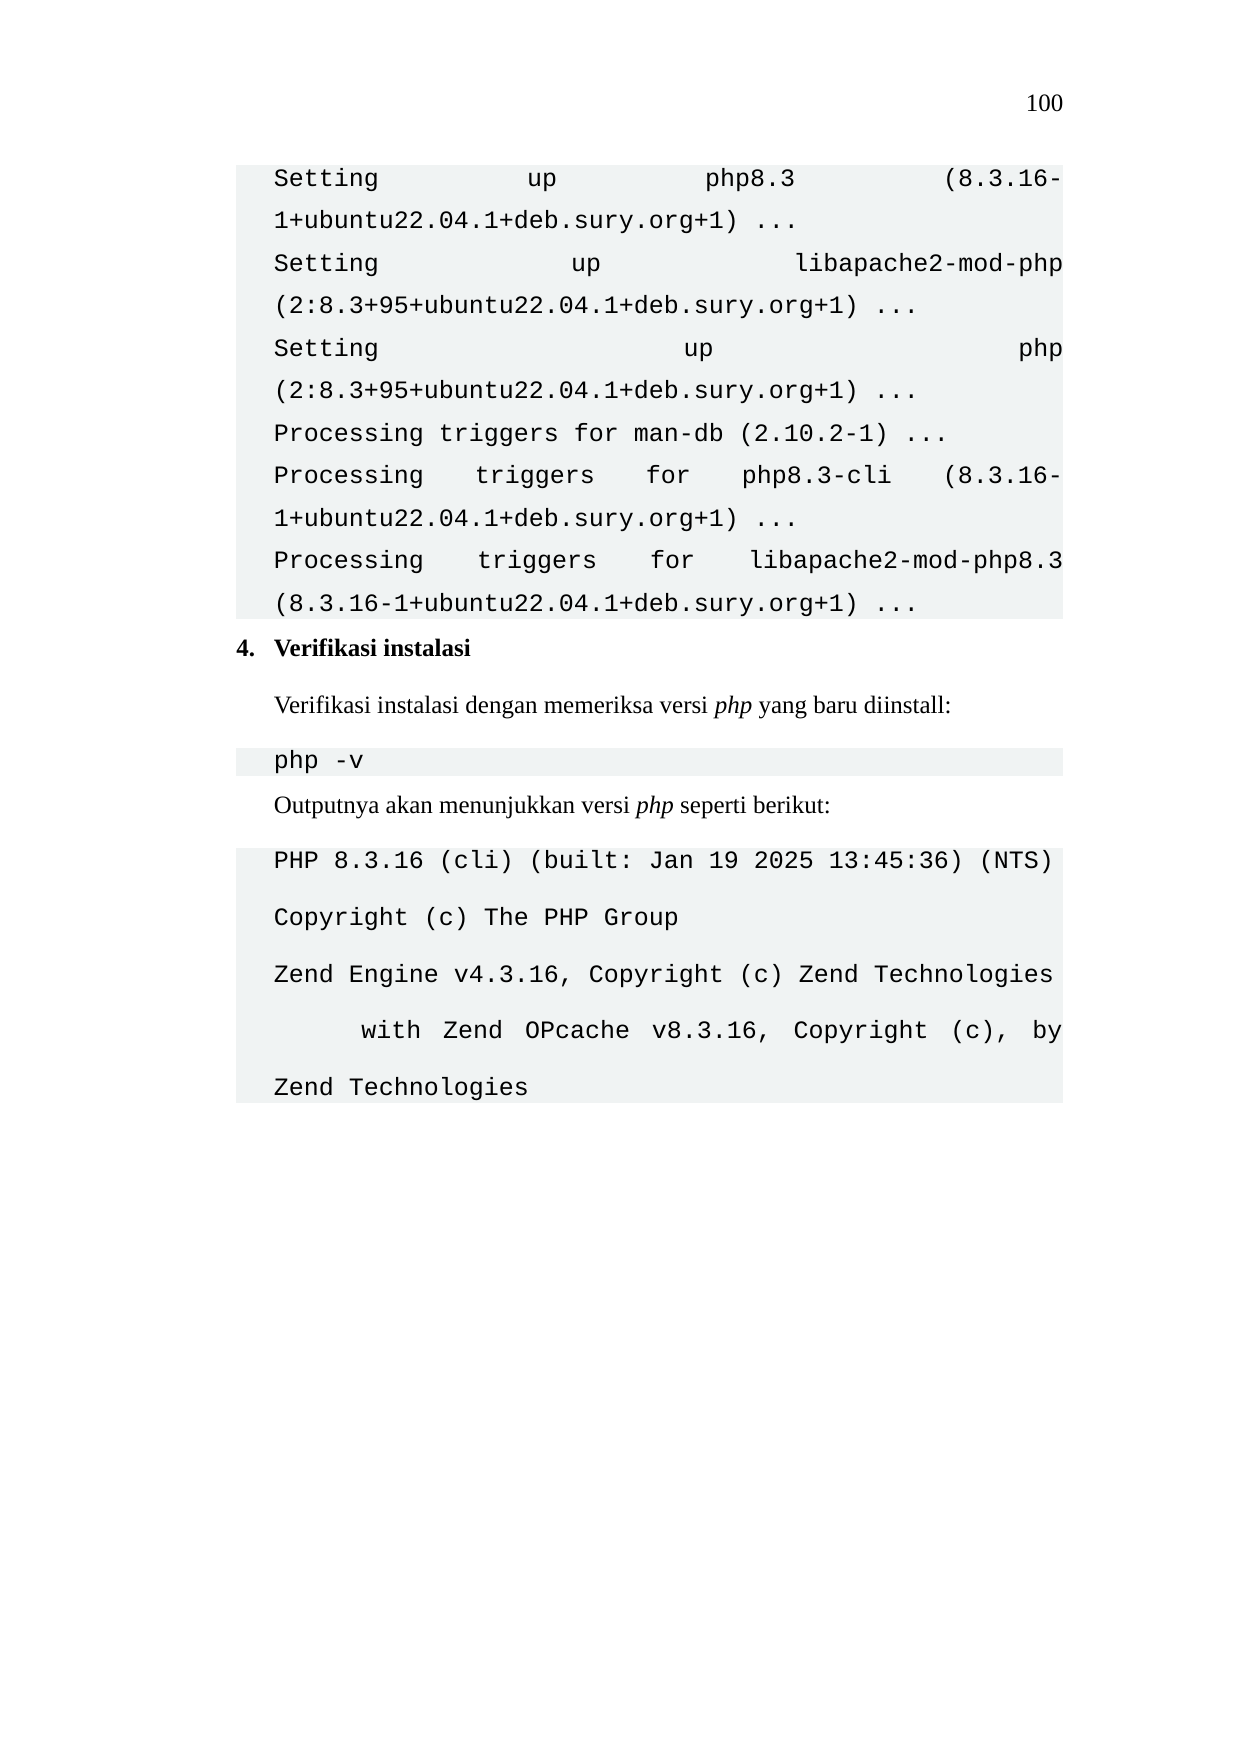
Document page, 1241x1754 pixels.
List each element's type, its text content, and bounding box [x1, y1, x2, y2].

list Setting up php (2:8.3+95+ubuntu22.04.1+deb.sury.org+1) ... [236, 335, 1063, 406]
list Setting up libapache2-mod-php (2:8.3+95+ubuntu22.04.1+deb.sury.org+1) ... [236, 250, 1063, 321]
list Verifikasi instalasi dengan memeriksa versi php yang baru diinstall: [236, 690, 1063, 719]
list Copyright (c) The PHP Group [236, 904, 1063, 933]
list Processing triggers for libapache2-mod-php8.3 (8.3.16-1+ubuntu22.04.1+deb.sury.org+1) ... [236, 548, 1063, 619]
list Processing triggers for man-db (2.10.2-1) ... [236, 420, 1063, 449]
list Zend Engine v4.3.16, Copyright (c) Zend Technologies [236, 961, 1063, 989]
list Outputnya akan menunjukkan versi php seperti berikut: [236, 790, 1063, 819]
list php -v [236, 748, 1063, 776]
list Processing triggers for php8.3-cli (8.3.16-1+ubuntu22.04.1+deb.sury.org+1) ... [236, 463, 1063, 534]
list Setting up php8.3 (8.3.16-1+ubuntu22.04.1+deb.sury.org+1) ... [236, 165, 1063, 236]
list Verifikasi instalasi [236, 633, 1063, 662]
list PHP 8.3.16 (cli) (built: Jan 19 2025 13:45:36) (NTS) [236, 848, 1063, 876]
list with Zend OPcache v8.3.16, Copyright (c), by Zend Technologies [236, 1018, 1063, 1103]
